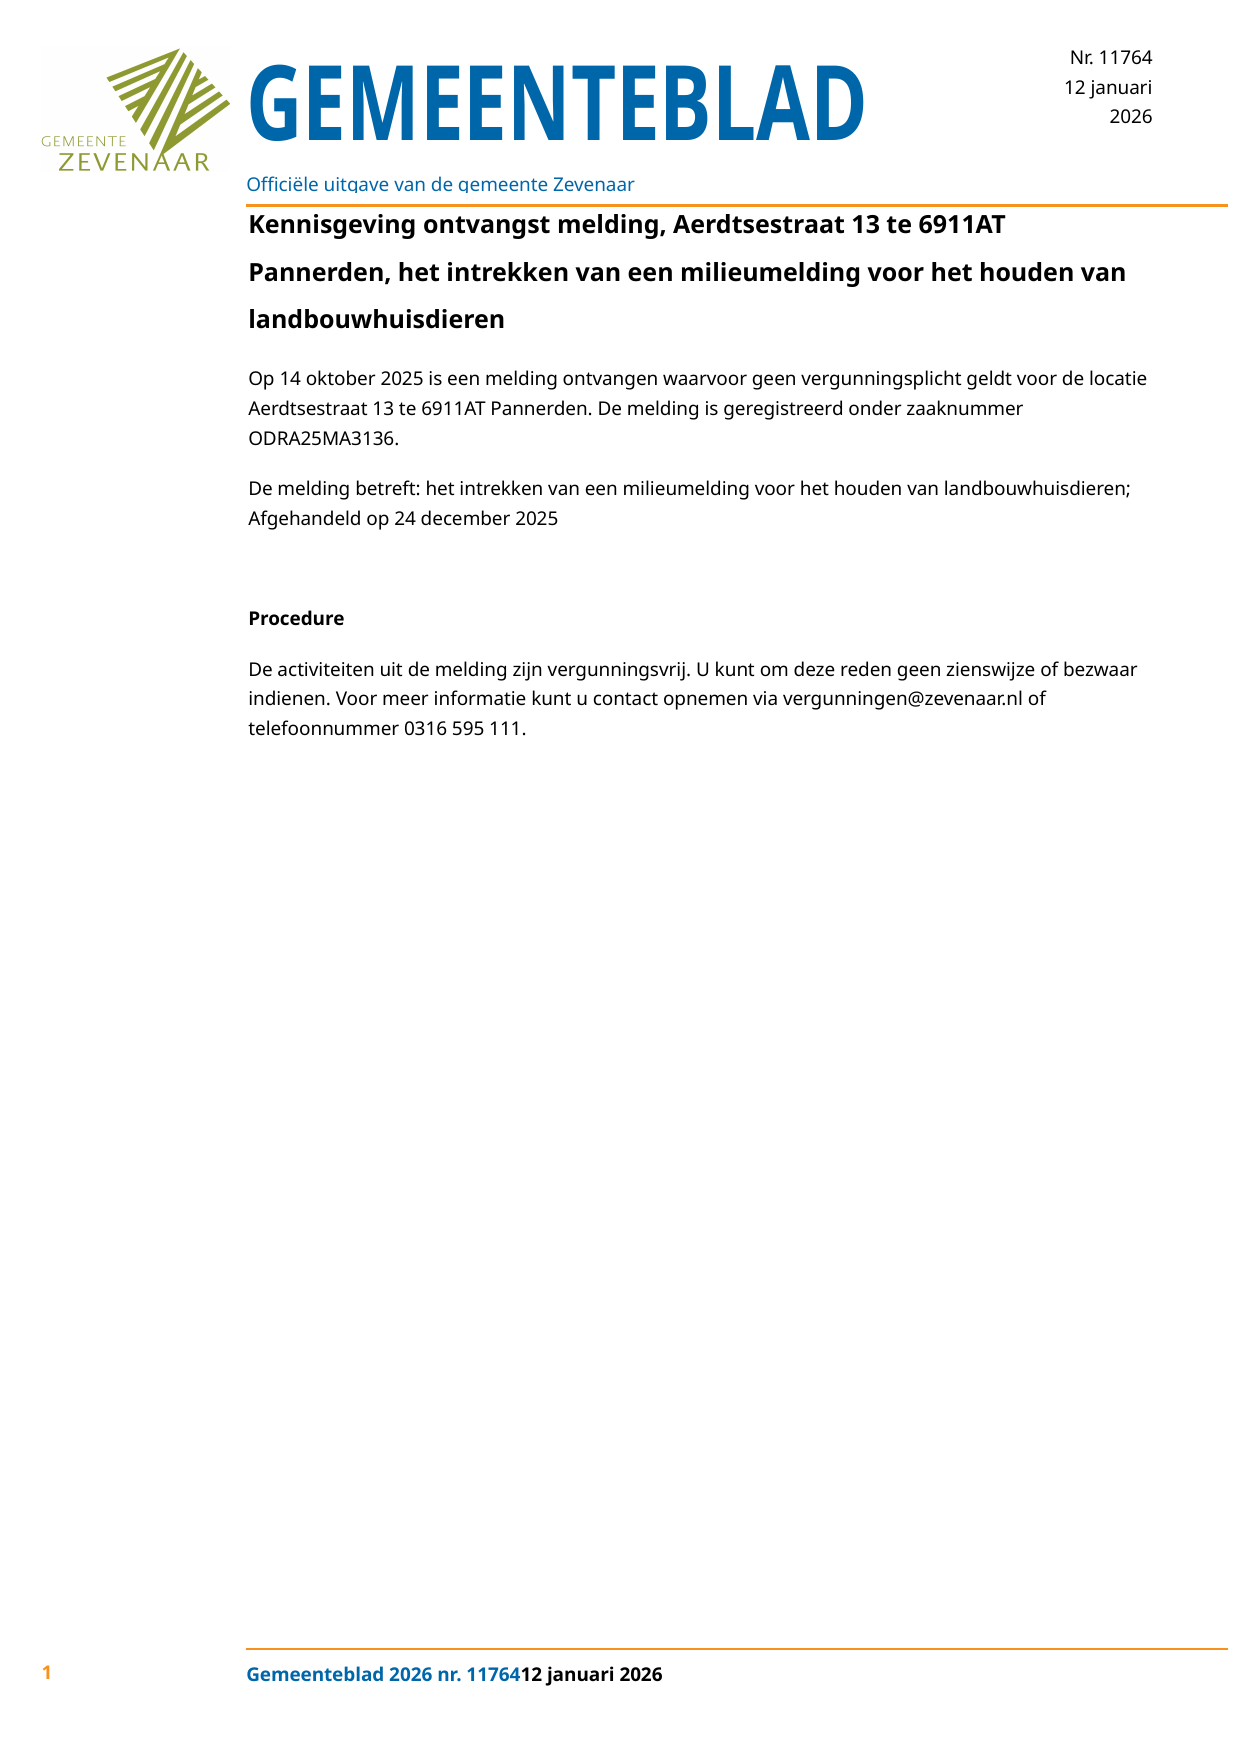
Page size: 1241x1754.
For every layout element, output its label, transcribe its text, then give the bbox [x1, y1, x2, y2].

text De activiteiten uit de melding zijn vergunningsvrij. U kunt om deze reden geen zienswijze of bezwaar indienen. Voor meer informatie kunt u contact opnemen via vergunningen@zevenaar.nl of telefoonnummer 0316 595 111. [248, 656, 1152, 741]
text Procedure [248, 606, 1152, 631]
text De melding betreft: het intrekken van een milieumelding voor het houden van landbouwhuisdieren; Afgehandeld op 24 december 2025 [248, 475, 1152, 530]
text Op 14 oktober 2025 is een melding ontvangen waarvoor geen vergunningsplicht geldt voor de locatie Aerdtsestraat 13 te 6911AT Pannerden. De melding is geregistreerd onder zaaknummer ODRA25MA3136. [248, 366, 1152, 450]
picture [41, 47, 231, 172]
text Kennisgeving ontvangst melding, Aerdtsestraat 13 te 6911AT Pannerden, het intrekken van een milieumelding voor het houden van landbouwhuisdieren [248, 207, 1152, 336]
